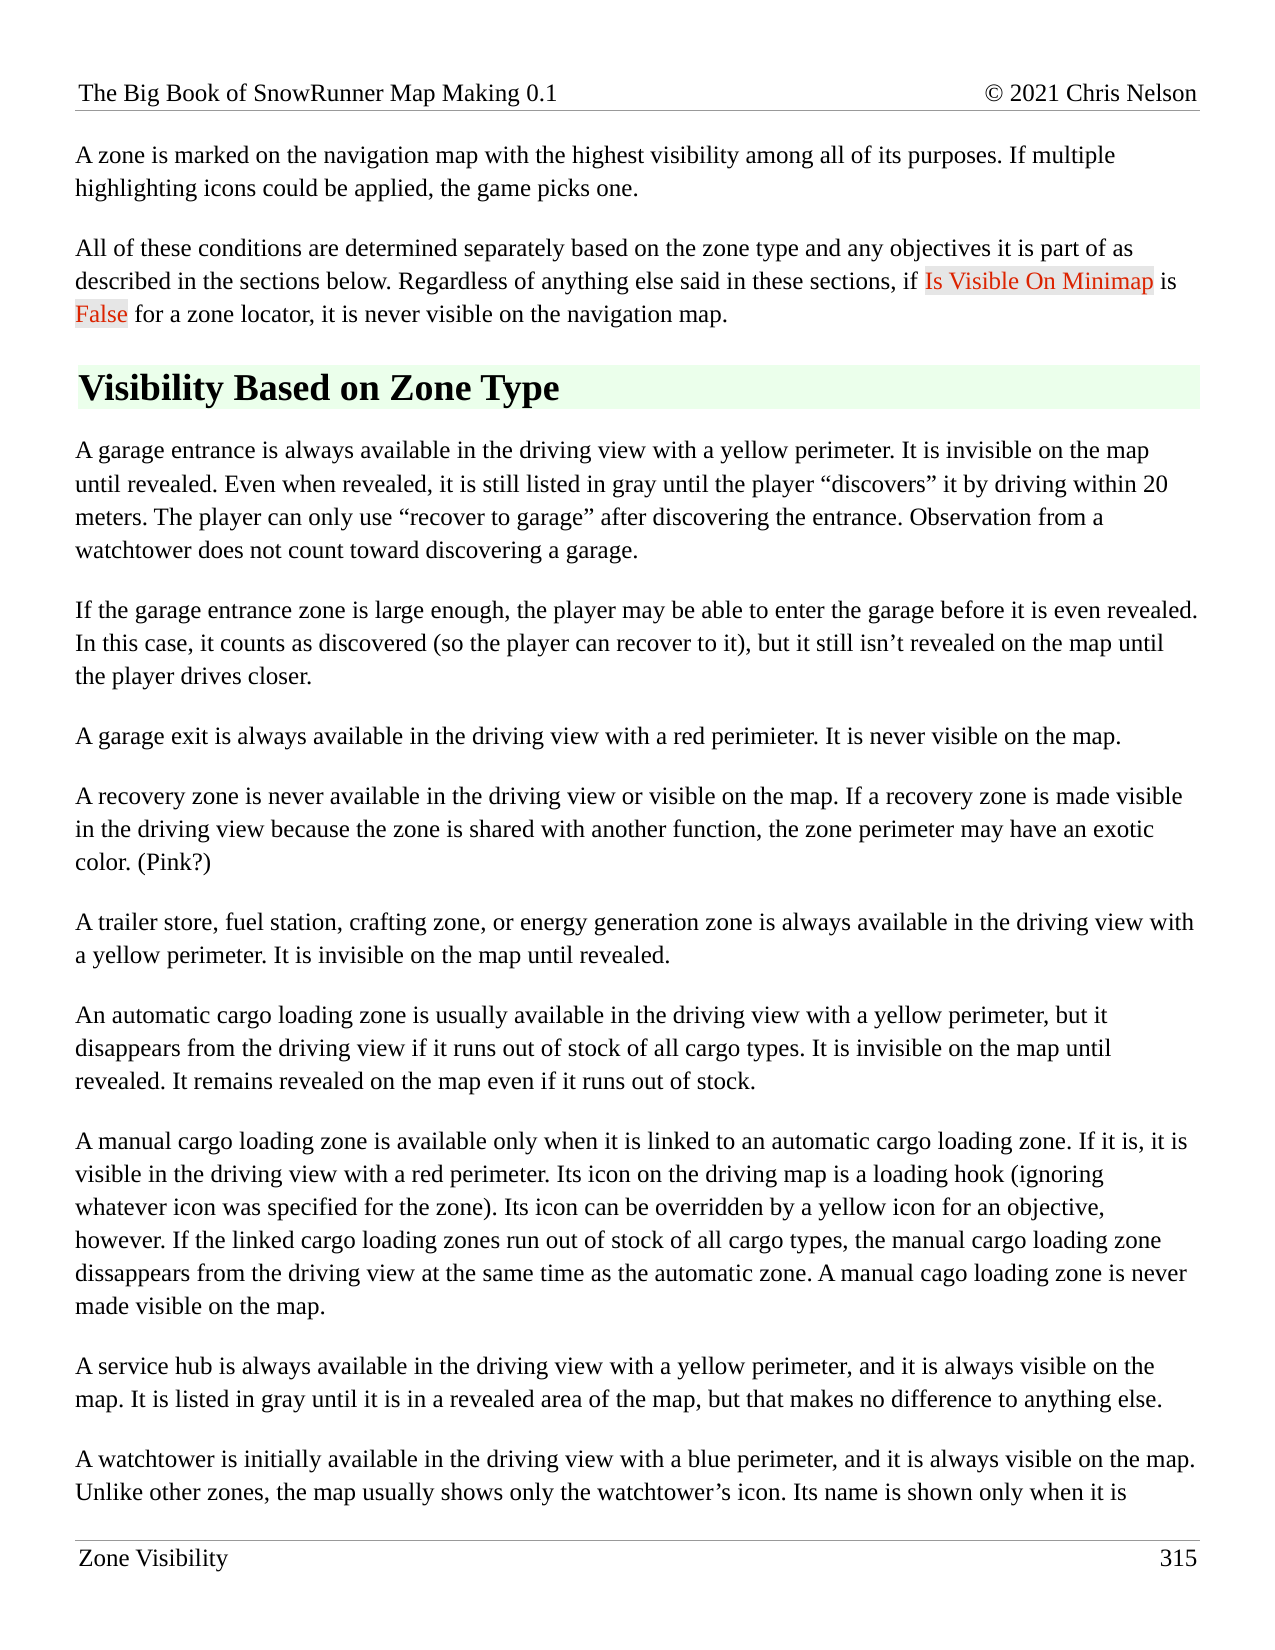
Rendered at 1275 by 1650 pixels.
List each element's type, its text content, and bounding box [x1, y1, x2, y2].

text A trailer store, fuel station, crafting zone, or energy generation zone is always available in the driving view with a yellow perimeter. It is invisible on the map until revealed. [75, 907, 1200, 968]
text If the garage entrance zone is large enough, the player may be able to enter the garage before it is even revealed. In this case, it counts as discovered (so the player can recover to it), but it still isn’t revealed on the map until the player drives closer. [75, 595, 1200, 689]
text A recovery zone is never available in the driving view or visible on the map. If a recovery zone is made visible in the driving view because the zone is shared with another function, the zone perimeter may have an exotic color. (Pink?) [75, 781, 1200, 876]
text An automatic cargo loading zone is usually available in the driving view with a yellow perimeter, but it disappears from the driving view if it runs out of stock of all cargo types. It is invisible on the map until revealed. It remains revealed on the map even if it runs out of stock. [75, 1000, 1200, 1094]
text A garage entrance is always available in the driving view with a yellow perimeter. It is invisible on the map until revealed. Even when revealed, it is still listed in gray until the player “discovers” it by driving within 20 meters. The player can only use “recover to garage” after discovering the entrance. Observation from a watchtower does not count toward discovering a garage. [75, 436, 1200, 563]
text A manual cargo loading zone is available only when it is linked to an automatic cargo loading zone. If it is, it is visible in the driving view with a red perimeter. Its icon on the driving map is a loading hook (ignoring whatever icon was specified for the zone). Its icon can be overridden by a yellow icon for an objective, however. If the linked cargo loading zones run out of stock of all cargo types, the manual cargo loading zone dissappears from the driving view at the same time as the automatic zone. A manual cago loading zone is never made visible on the map. [75, 1126, 1200, 1320]
text A service hub is always available in the driving view with a yellow perimeter, and it is always visible on the map. It is listed in gray until it is in a revealed area of the map, but that makes no difference to anything else. [75, 1351, 1200, 1413]
text A zone is marked on the navigation map with the highest visibility among all of its purposes. If multiple highlighting icons could be applied, the game picks one. [75, 140, 1200, 202]
text A garage exit is always available in the driving view with a red perimieter. It is never visible on the map. [75, 721, 1200, 749]
text A watchtower is initially available in the driving view with a blue perimeter, and it is always visible on the map. Unlike other zones, the map usually shows only the watchtower’s icon. Its name is shown only when it is [75, 1444, 1200, 1506]
subtitle Visibility Based on Zone Type [78, 365, 1200, 409]
text All of these conditions are determined separately based on the zone type and any objectives it is part of as described in the sections below. Regardless of anything else said in these sections, if Is Visible On Minimap is False for a zone locator, it is never visible on the navigation map. [75, 233, 1200, 328]
